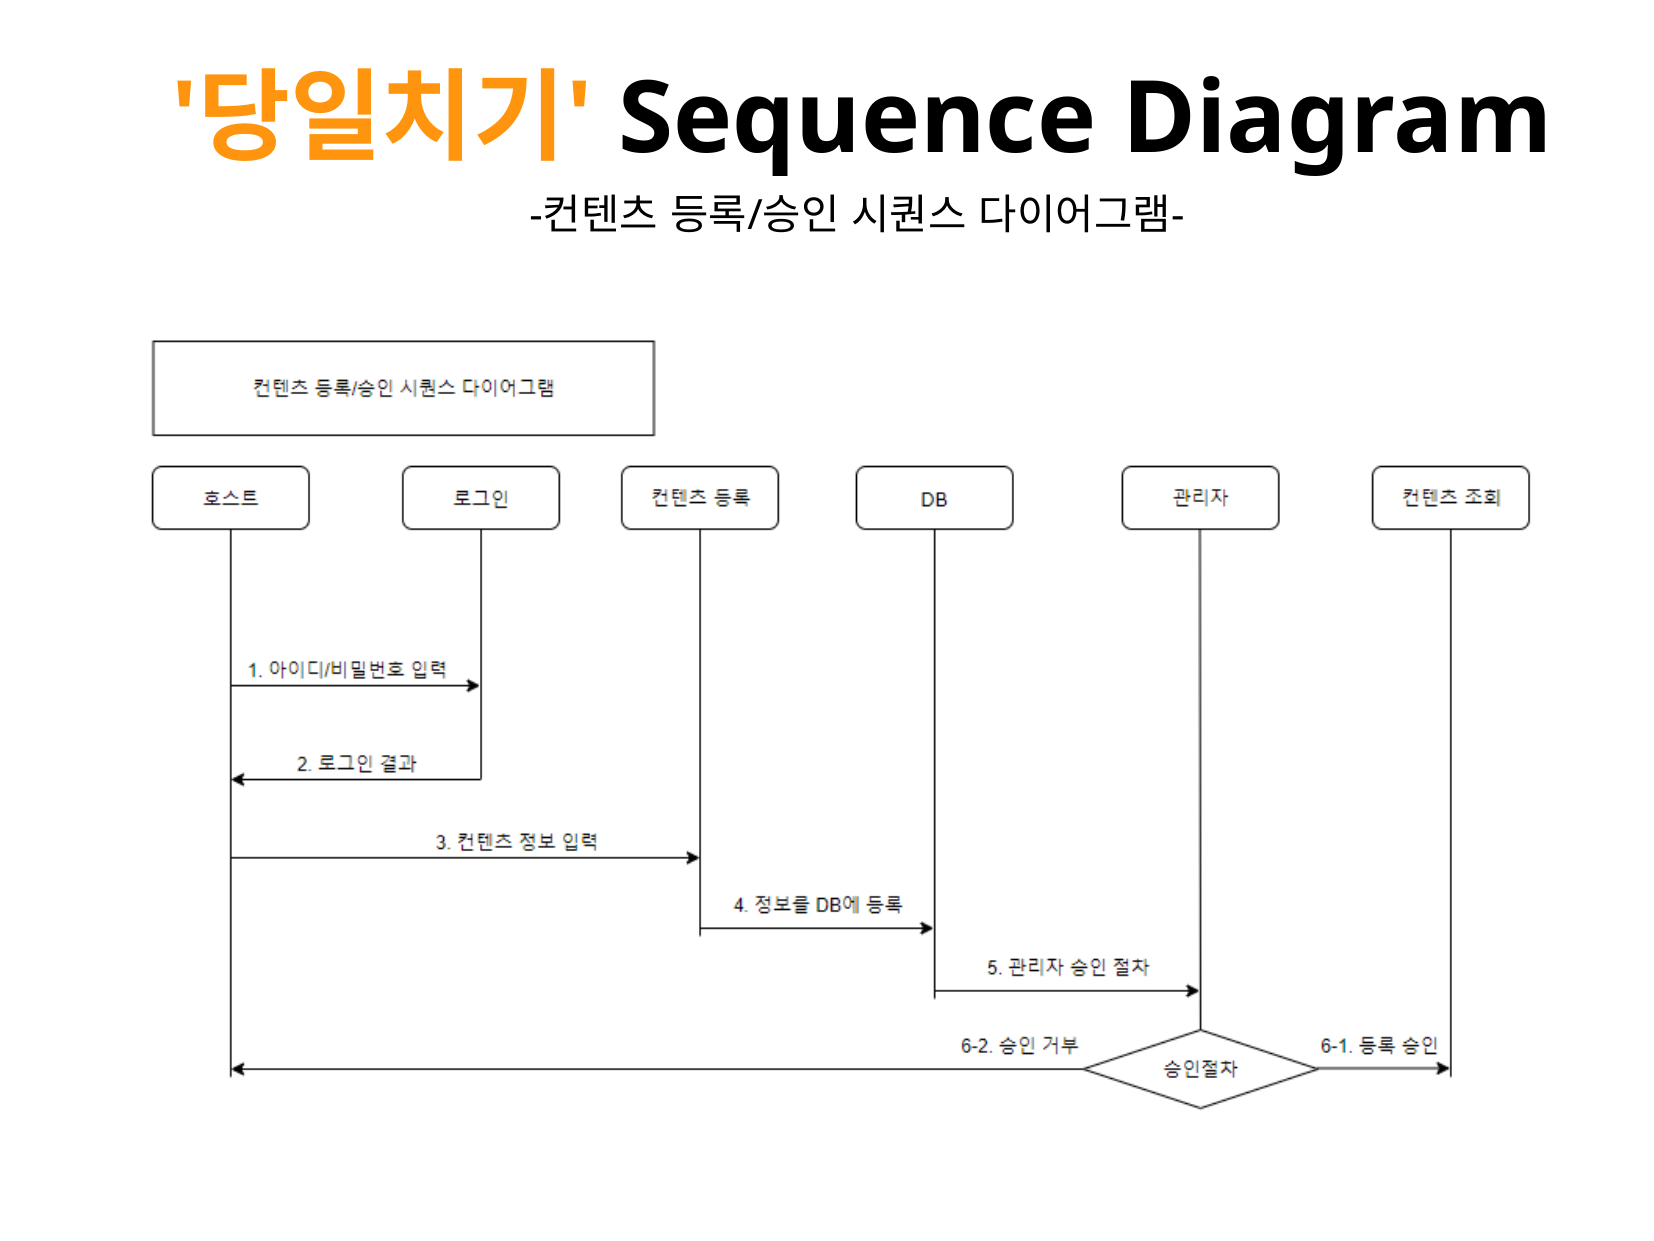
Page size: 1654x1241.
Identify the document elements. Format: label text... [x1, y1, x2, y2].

picture [113, 297, 1563, 1150]
title '당일치기' Sequence Diagram -컨텐츠 등록/승인 시퀀스 다이어그램- [118, 35, 1607, 243]
